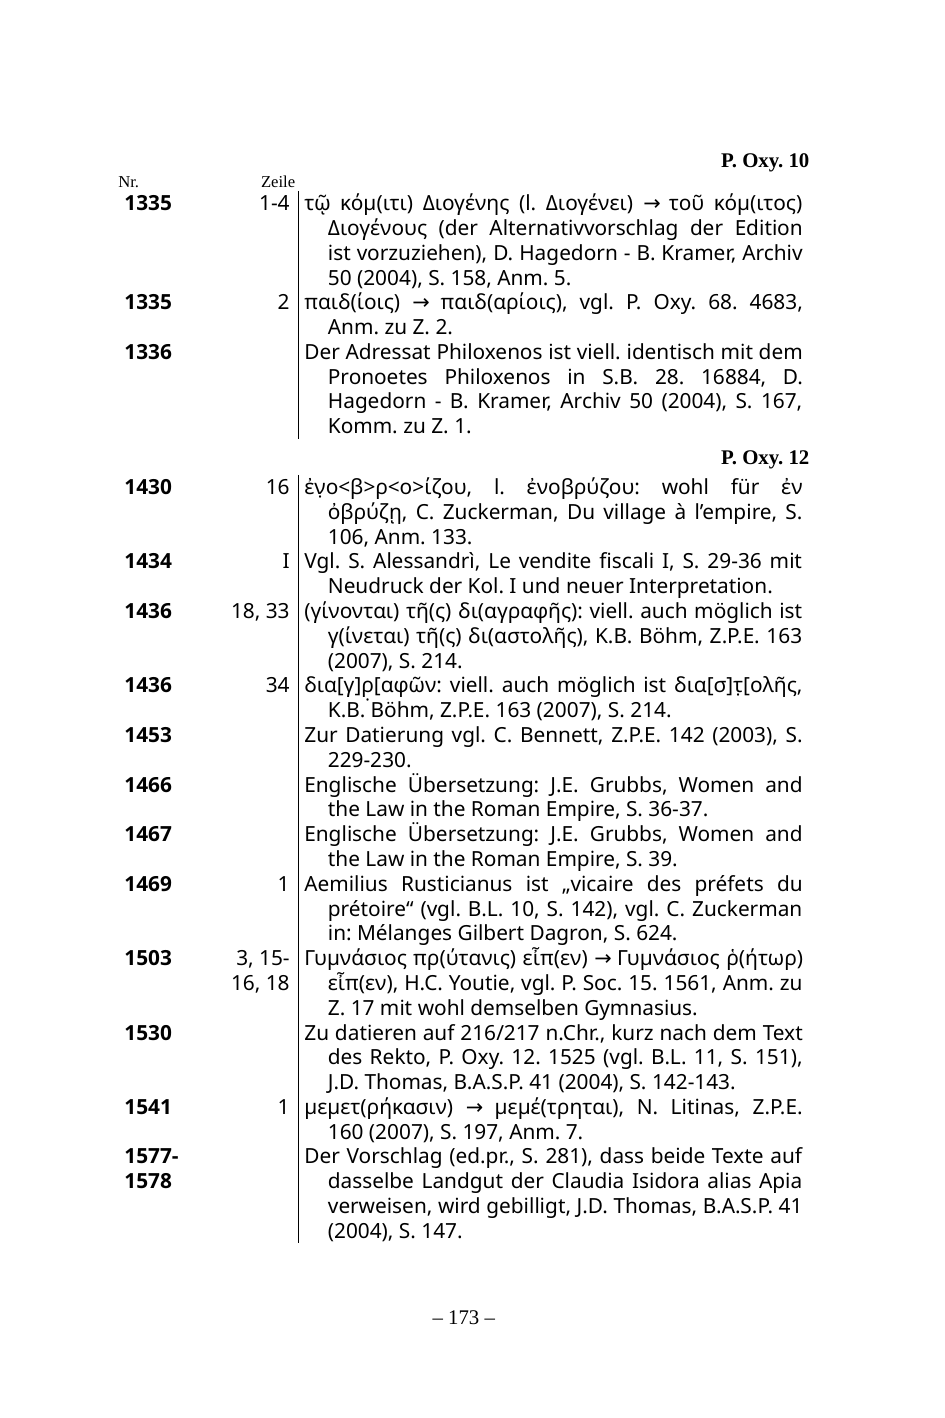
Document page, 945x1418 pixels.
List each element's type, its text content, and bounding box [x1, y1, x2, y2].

table_cell 1 [207, 1095, 298, 1144]
table_cell 1336 [118, 340, 207, 439]
table_cell 1335 [118, 191, 207, 290]
table_cell (γίνονται) τῆ(ς) δι(αγραφῆς): viell. auch möglich ist γ(ίνεται) τῆ(ς) δι(αστολῆς), K.B. Böhm, Z.P.E. 163 (2007), S. 214. [299, 599, 809, 673]
table_cell 1467 [118, 822, 207, 871]
table_header 1430 [118, 475, 207, 549]
table_cell [207, 1020, 298, 1094]
table_cell Englische Übersetzung: J.E. Grubbs, Women and the Law in the Roman Empire, S. 36-37. [299, 772, 809, 822]
table_cell [207, 723, 298, 772]
table_header ἐν̣ο<β>ρ<ο>ίζου, l. ἐνοβρύζου: wohl für ἐν ὀβρύζῃ, C. Zuckerman, Du village à l’empire, S. 106, Anm. 133. [299, 475, 809, 549]
table_cell 3, 15-16, 18 [207, 946, 298, 1020]
table_cell 1453 [118, 723, 207, 772]
table_cell 1436 [118, 599, 207, 673]
table_cell Zu datieren auf 216/217 n.Chr., kurz nach dem Text des Rekto, P. Oxy. 12. 1525 (vgl. B.L. 11, S. 151), J.D. Thomas, B.A.S.P. 41 (2004), S. 142-143. [299, 1020, 809, 1094]
table_cell 1-4 [207, 191, 298, 290]
table_cell Zur Datierung vgl. C. Bennett, Z.P.E. 142 (2003), S. 229-230. [299, 723, 809, 772]
table_cell [207, 772, 298, 822]
table_cell μεμετ(ρήκασιν) → μεμέ(τρηται), N. Litinas, Z.P.E. 160 (2007), S. 197, Anm. 7. [299, 1095, 809, 1144]
table_cell 34 [207, 673, 298, 723]
table_cell I [207, 549, 298, 599]
table_cell 1541 [118, 1095, 207, 1144]
table_cell 1530 [118, 1020, 207, 1094]
table_cell Aemilius Rusticianus ist „vicaire des préfets du prétoire“ (vgl. B.L. 10, S. 142), vgl. C. Zuckerman in: Mélanges Gilbert Dagron, S. 624. [299, 871, 809, 946]
table_cell 1335 [118, 290, 207, 339]
table_cell 1434 [118, 549, 207, 599]
table_cell Γυμνάσιος πρ(ύτανις) εἶπ(εν) → Γυμνάσιος ῥ(ήτωρ) εἶπ(εν), H.C. Youtie, vgl. P. Soc. 15. 1561, Anm. zu Z. 17 mit wohl demselben Gymnasius. [299, 946, 809, 1020]
table_cell Der Adressat Philoxenos ist viell. identisch mit dem Pronoetes Philoxenos in S.B. 28. 16884, D. Hagedorn - B. Kramer, Archiv 50 (2004), S. 167, Komm. zu Z. 1. [299, 340, 809, 439]
table_cell 1466 [118, 772, 207, 822]
table_cell [207, 822, 298, 871]
table_cell δια[γ]ρ̣[αφῶν: viell. auch möglich ist δια[σ]τ̣[ολῆς, K.B. Böhm, Z.P.E. 163 (2007), S. 214. [299, 673, 809, 723]
table_header 16 [207, 475, 298, 549]
table_cell 1577-1578 [118, 1144, 207, 1243]
table_cell 1 [207, 871, 298, 946]
table_cell 18, 33 [207, 599, 298, 673]
table_cell Englische Übersetzung: J.E. Grubbs, Women and the Law in the Roman Empire, S. 39. [299, 822, 809, 871]
table_cell 1469 [118, 871, 207, 946]
table_cell παιδ(ίοις) → παιδ(αρίοις), vgl. P. Oxy. 68. 4683, Anm. zu Z. 2. [299, 290, 809, 339]
table_cell Der Vorschlag (ed.pr., S. 281), dass beide Texte auf dasselbe Landgut der Claudia Isidora alias Apia verweisen, wird gebilligt, J.D. Thomas, B.A.S.P. 41 (2004), S. 147. [299, 1144, 809, 1243]
subtitle P. Oxy. 12 [118, 445, 809, 469]
table_cell Vgl. S. Alessandrì, Le vendite fiscali I, S. 29-36 mit Neudruck der Kol. I und neuer Interpretation. [299, 549, 809, 599]
table_cell [207, 1144, 298, 1243]
table_cell 2 [207, 290, 298, 339]
table_cell 1436 [118, 673, 207, 723]
table_cell τῷ κόμ(ιτι) Διογένης (l. Διογένει) → τοῦ κόμ(ιτος) Διογένους (der Alternativvorschlag der Edition ist vorzuziehen), D. Hagedorn - B. Kramer, Archiv 50 (2004), S. 158, Anm. 5. [299, 191, 809, 290]
table_cell [207, 340, 298, 439]
table_cell 1503 [118, 946, 207, 1020]
